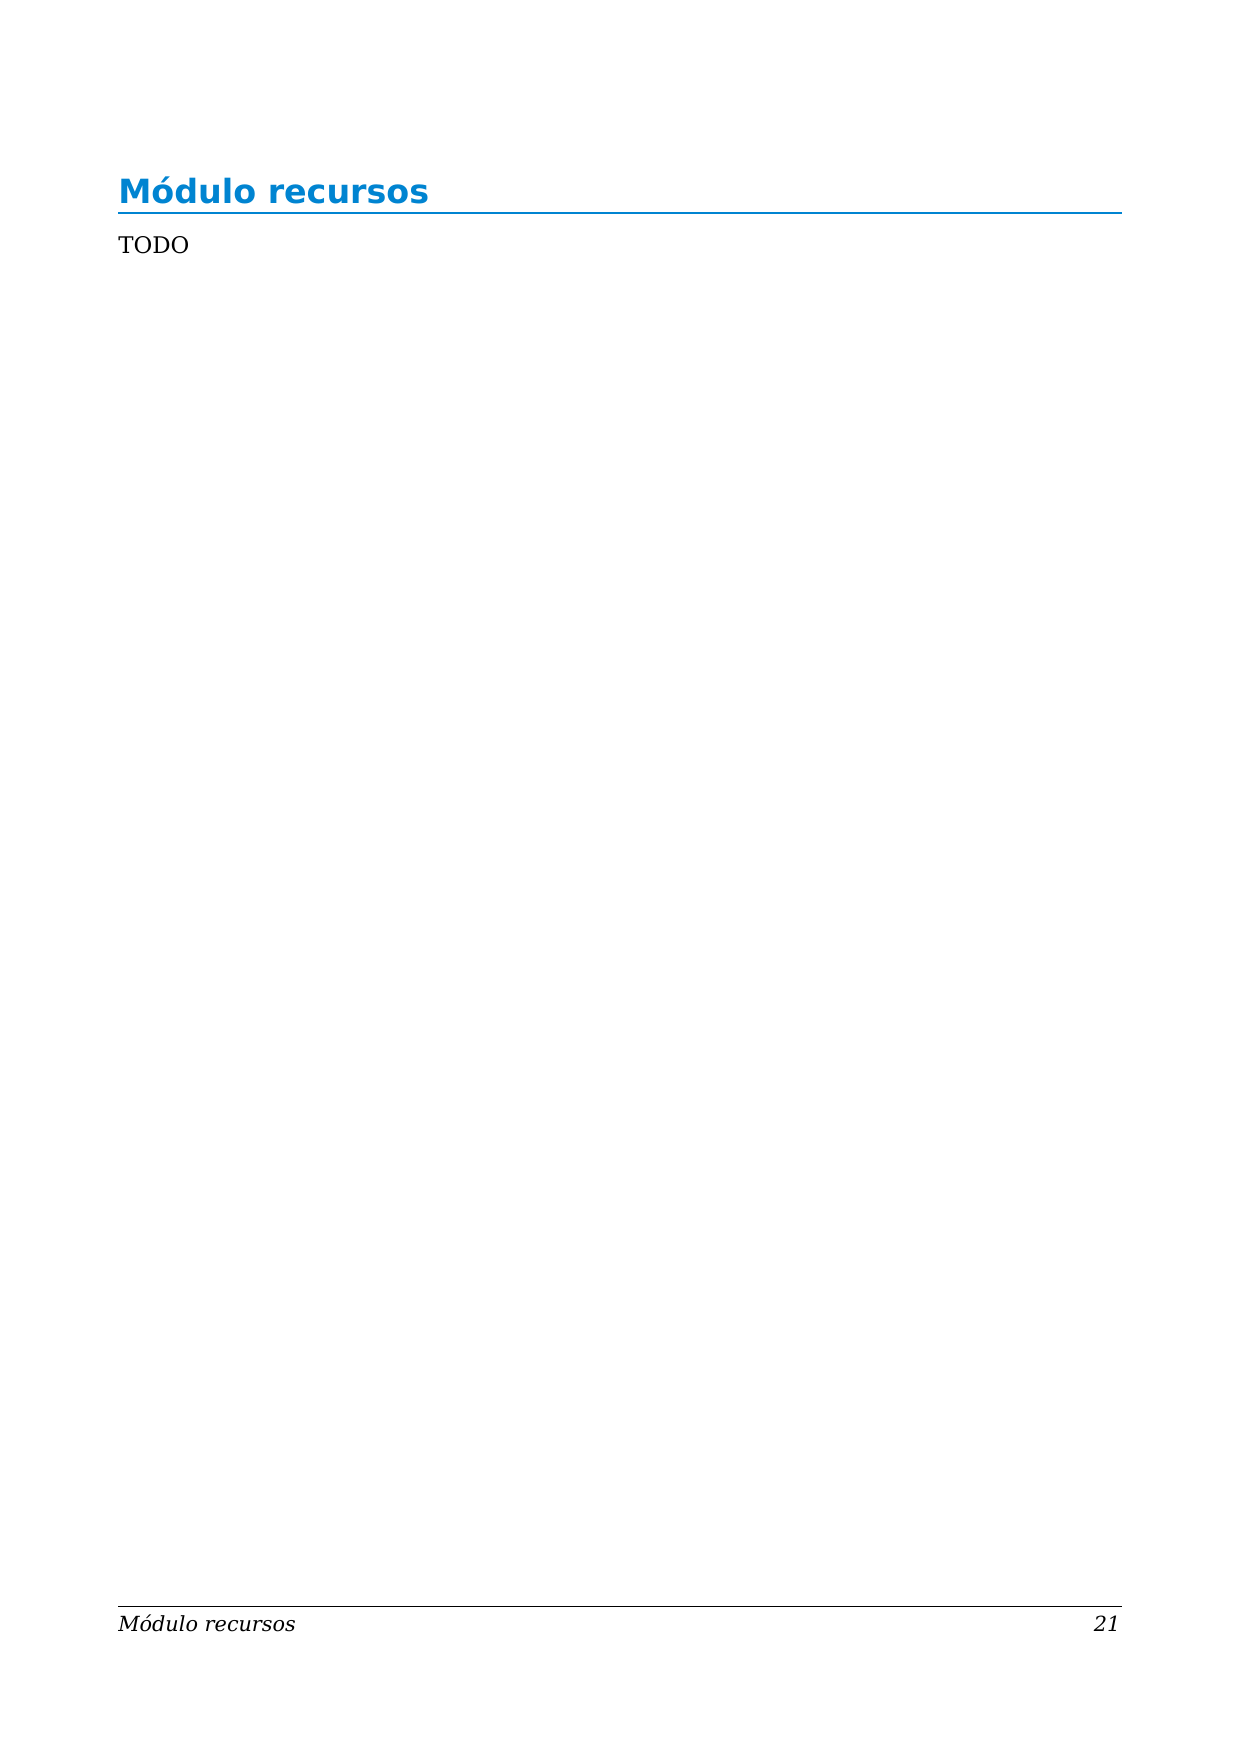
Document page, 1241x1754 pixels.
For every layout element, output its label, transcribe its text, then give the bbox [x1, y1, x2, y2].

text TODO [118, 232, 1122, 259]
subtitle Módulo recursos [118, 173, 1122, 212]
